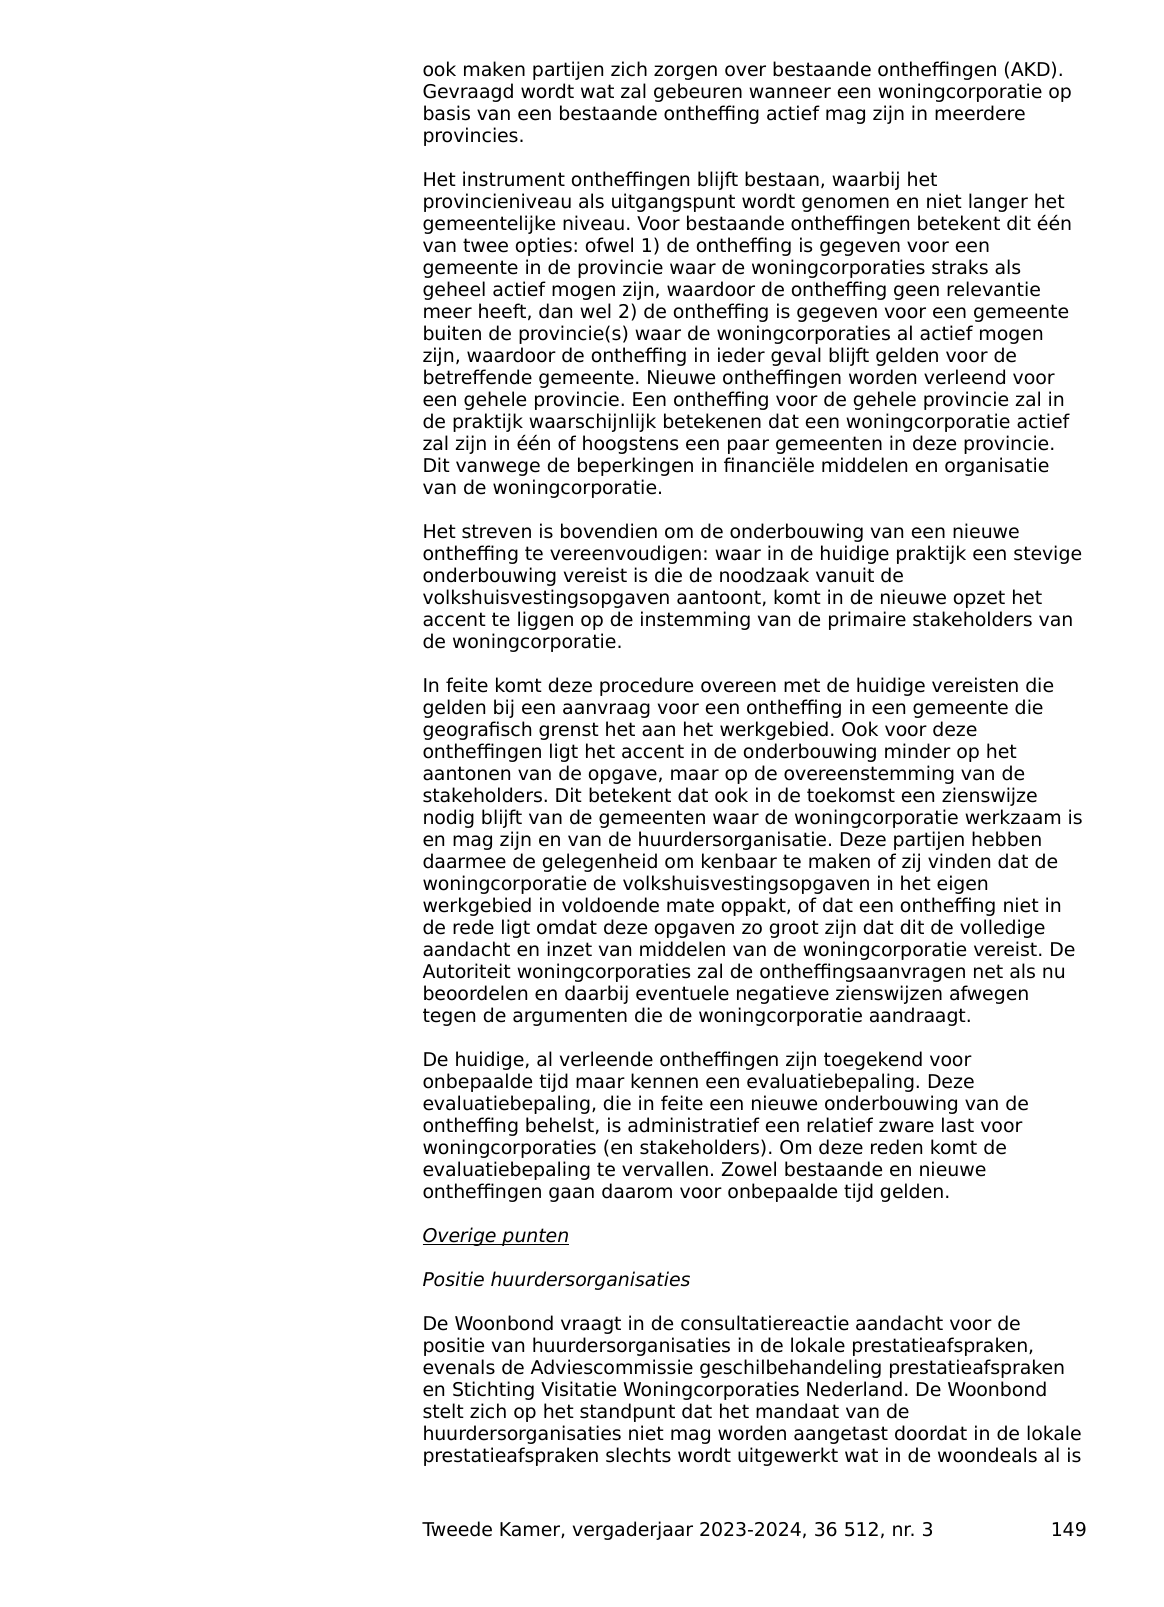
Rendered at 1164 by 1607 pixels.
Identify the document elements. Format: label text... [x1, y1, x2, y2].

text In feite komt deze procedure overeen met de huidige vereisten die gelden bij een aanvraag voor een ontheffing in een gemeente die geografisch grenst het aan het werkgebied. Ook voor deze ontheffingen ligt het accent in de onderbouwing minder op het aantonen van de opgave, maar op de overeenstemming van de stakeholders. Dit betekent dat ook in de toekomst een zienswijze nodig blijft van de gemeenten waar de woningcorporatie werkzaam is en mag zijn en van de huurdersorganisatie. Deze partijen hebben daarmee de gelegenheid om kenbaar te maken of zij vinden dat de woningcorporatie de volkshuisvestingsopgaven in het eigen werkgebied in voldoende mate oppakt, of dat een ontheffing niet in de rede ligt omdat deze opgaven zo groot zijn dat dit de volledige aandacht en inzet van middelen van de woningcorporatie vereist. De Autoriteit woningcorporaties zal de ontheffingsaanvragen net als nu beoordelen en daarbij eventuele negatieve zienswijzen afwegen tegen de argumenten die de woningcorporatie aandraagt. [422, 675, 1087, 1027]
subtitle Positie huurdersorganisaties [422, 1269, 1087, 1291]
text ook maken partijen zich zorgen over bestaande ontheffingen (AKD). Gevraagd wordt wat zal gebeuren wanneer een woningcorporatie op basis van een bestaande ontheffing actief mag zijn in meerdere provincies. [422, 59, 1087, 147]
text Het streven is bovendien om de onderbouwing van een nieuwe ontheffing te vereenvoudigen: waar in de huidige praktijk een stevige onderbouwing vereist is die de noodzaak vanuit de volkshuisvestingsopgaven aantoont, komt in de nieuwe opzet het accent te liggen op de instemming van de primaire stakeholders van de woningcorporatie. [422, 521, 1087, 653]
subtitle Overige punten [422, 1225, 1087, 1247]
text De Woonbond vraagt in de consultatiereactie aandacht voor de positie van huurdersorganisaties in de lokale prestatieafspraken, evenals de Adviescommissie geschilbehandeling prestatieafspraken en Stichting Visitatie Woningcorporaties Nederland. De Woonbond stelt zich op het standpunt dat het mandaat van de huurdersorganisaties niet mag worden aangetast doordat in de lokale prestatieafspraken slechts wordt uitgewerkt wat in de woondeals al is [422, 1313, 1087, 1467]
text De huidige, al verleende ontheffingen zijn toegekend voor onbepaalde tijd maar kennen een evaluatiebepaling. Deze evaluatiebepaling, die in feite een nieuwe onderbouwing van de ontheffing behelst, is administratief een relatief zware last voor woningcorporaties (en stakeholders). Om deze reden komt de evaluatiebepaling te vervallen. Zowel bestaande en nieuwe ontheffingen gaan daarom voor onbepaalde tijd gelden. [422, 1049, 1087, 1203]
text Het instrument ontheffingen blijft bestaan, waarbij het provincieniveau als uitgangspunt wordt genomen en niet langer het gemeentelijke niveau. Voor bestaande ontheffingen betekent dit één van twee opties: ofwel 1) de ontheffing is gegeven voor een gemeente in de provincie waar de woningcorporaties straks als geheel actief mogen zijn, waardoor de ontheffing geen relevantie meer heeft, dan wel 2) de ontheffing is gegeven voor een gemeente buiten de provincie(s) waar de woningcorporaties al actief mogen zijn, waardoor de ontheffing in ieder geval blijft gelden voor de betreffende gemeente. Nieuwe ontheffingen worden verleend voor een gehele provincie. Een ontheffing voor de gehele provincie zal in de praktijk waarschijnlijk betekenen dat een woningcorporatie actief zal zijn in één of hoogstens een paar gemeenten in deze provincie. Dit vanwege de beperkingen in financiële middelen en organisatie van de woningcorporatie. [422, 169, 1087, 499]
